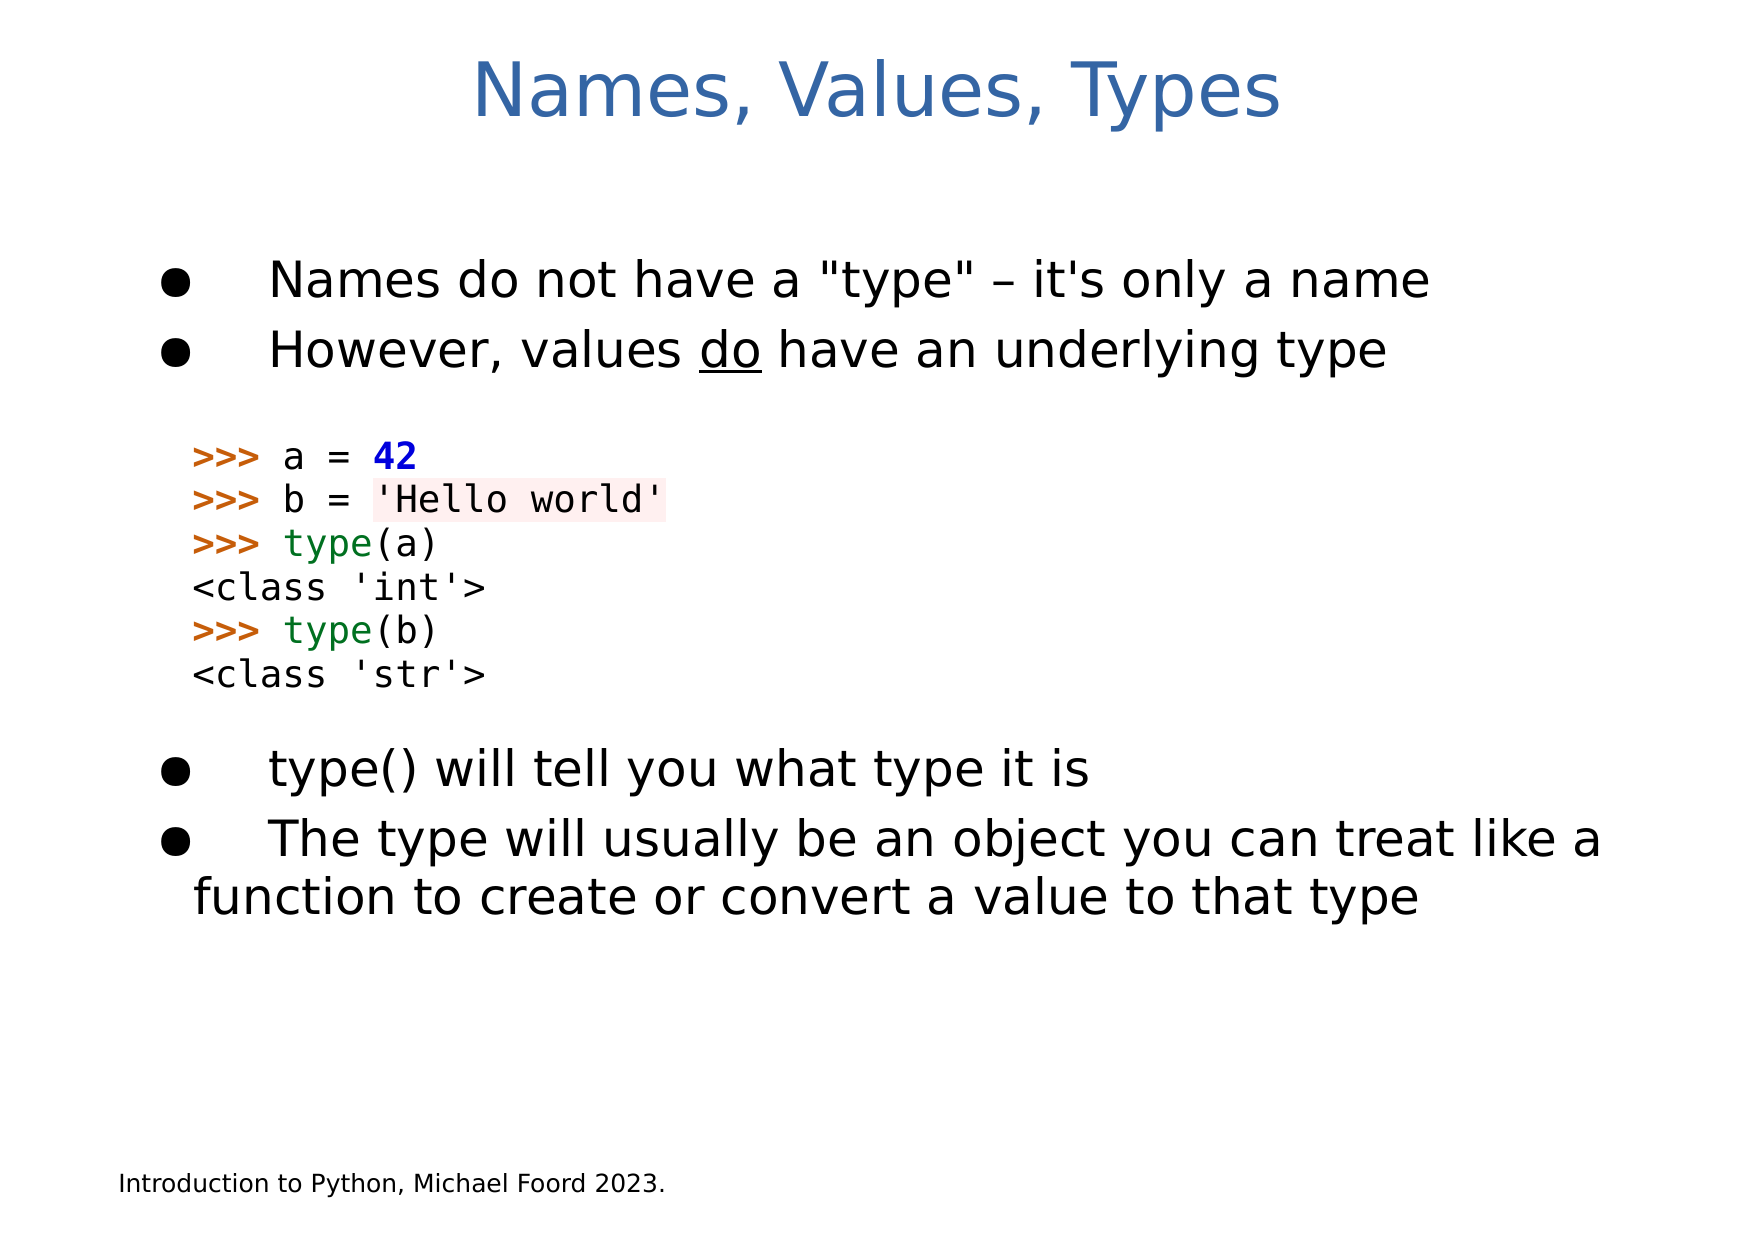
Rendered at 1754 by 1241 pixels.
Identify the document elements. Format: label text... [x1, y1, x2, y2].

text >>> b = 'Hello world' [192, 478, 1636, 522]
text >>> type(a) [192, 522, 1636, 565]
text <class 'int'> [192, 565, 1636, 609]
list The type will usually be an object you can treat like a function to create or convert a value to that type [156, 810, 1636, 927]
text <class 'str'> [192, 653, 1636, 696]
list type() will tell you what type it is [156, 740, 1636, 798]
text >>> a = 42 [192, 434, 1636, 478]
text >>> type(b) [192, 609, 1636, 653]
subtitle Names, Values, Types [118, 47, 1636, 134]
list Names do not have a "type" – it's only a name [156, 251, 1636, 309]
list However, values do have an underlying type [156, 321, 1636, 379]
